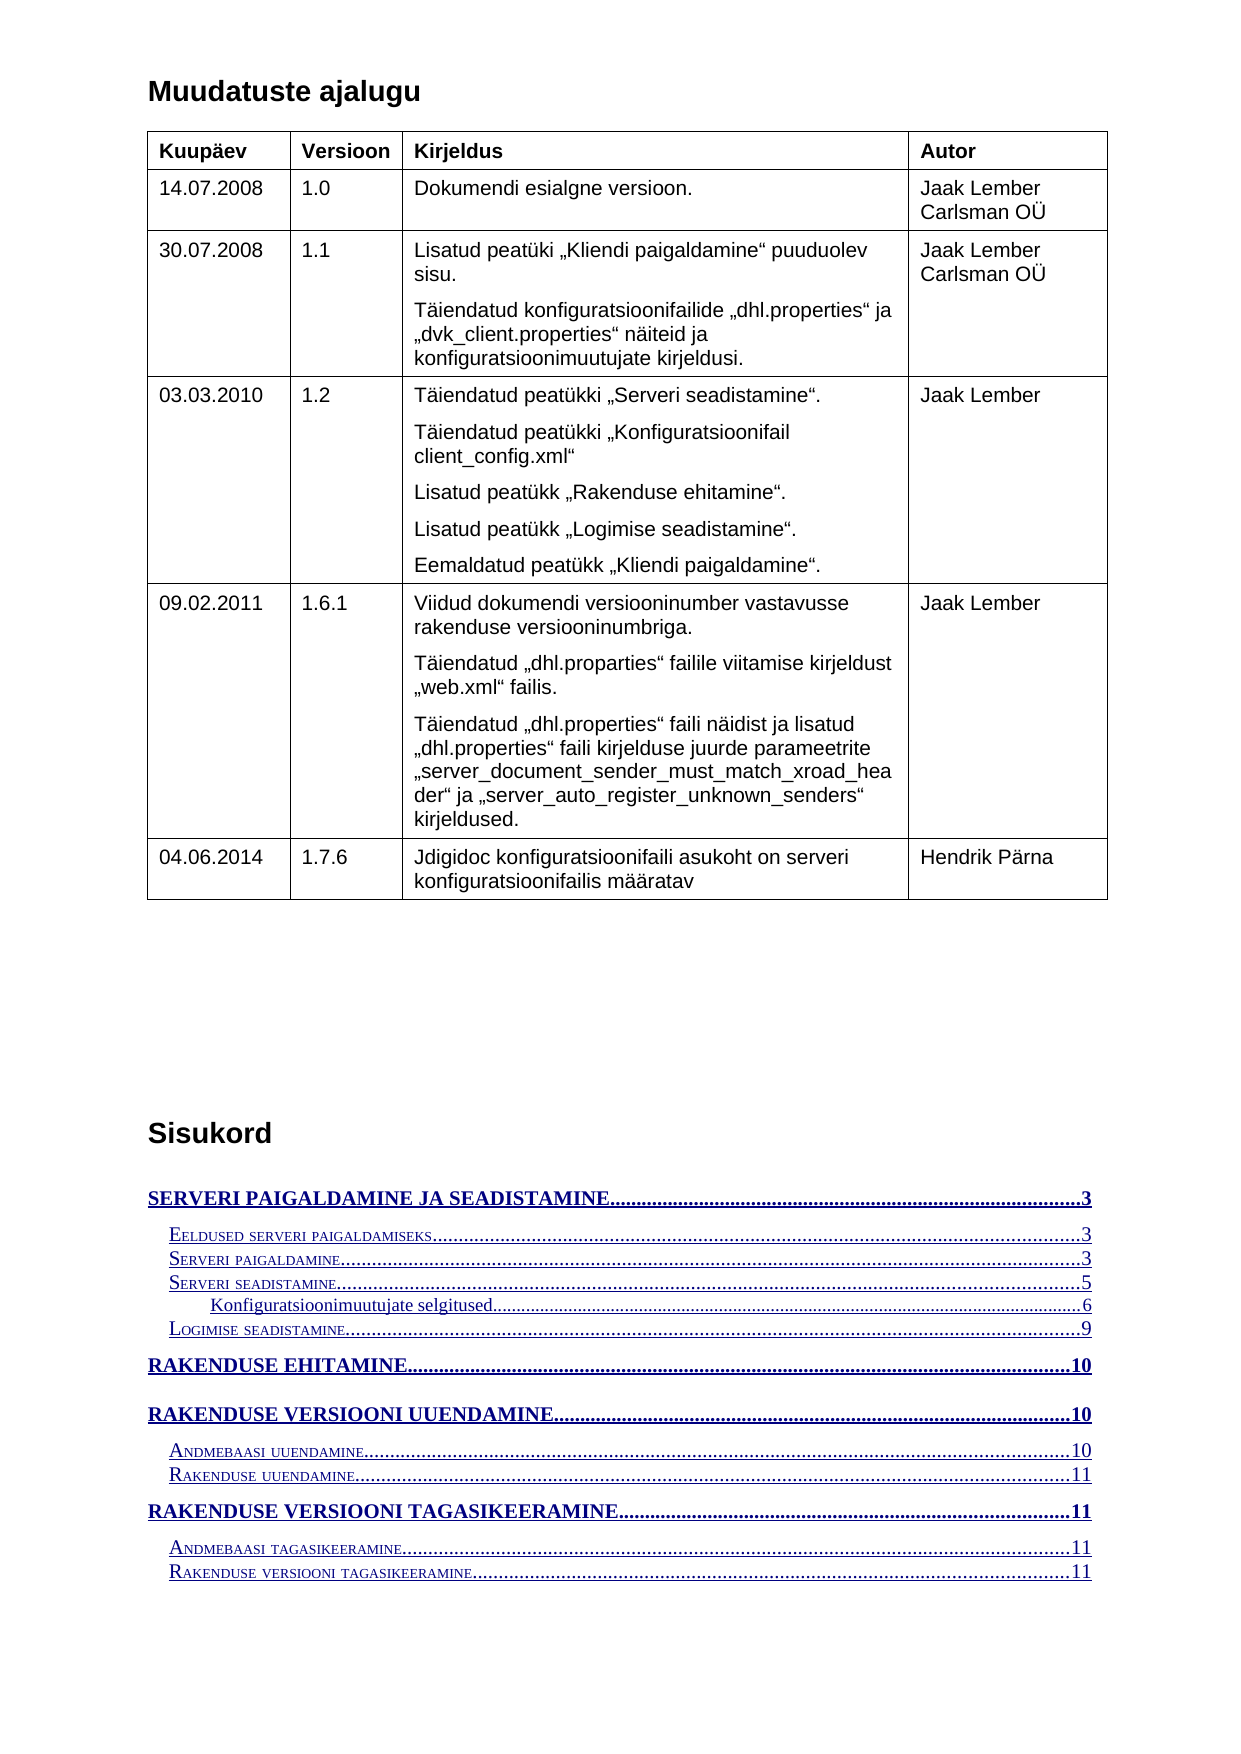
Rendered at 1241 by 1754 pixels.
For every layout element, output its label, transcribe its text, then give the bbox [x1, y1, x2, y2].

text Serveri paigaldamine 3 [168, 1246, 1093, 1270]
table_cell Täiendatud peatükki „Serveri seadistamine“. Täiendatud peatükki „Konfiguratsioonifail client_config.xml“ Lisatud peatükk „Rakenduse ehitamine“. Lisatud peatükk „Logimise seadistamine“. Eemaldatud peatükk „Kliendi paigaldamine“. [403, 377, 908, 583]
table_cell 1.0 [291, 170, 402, 230]
text Andmebaasi tagasikeeramine 11 [168, 1535, 1093, 1559]
table_cell Jaak Lember [909, 377, 1107, 583]
text Muudatuste ajalugu [148, 74, 1093, 107]
text Rakenduse uuendamine 11 [168, 1462, 1093, 1486]
table_cell 30.07.2008 [148, 231, 290, 376]
text Rakenduse versiooni tagasikeeramine 11 [168, 1559, 1093, 1583]
table_header Kirjeldus [403, 132, 908, 169]
table_header Kuupäev [148, 132, 290, 169]
table_cell Viidud dokumendi versiooninumber vastavusse rakenduse versiooninumbriga. Täiendatud „dhl.proparties“ failile viitamise kirjeldust „web.xml“ failis. Täiendatud „dhl.properties“ faili näidist ja lisatud „dhl.properties“ faili kirjelduse juurde parameetrite „server_document_sender_must_match_xroad_header“ ja „server_auto_register_unknown_senders“ kirjeldused. [403, 584, 908, 837]
table_cell Hendrik Pärna [909, 839, 1107, 899]
text Serveri seadistamine 5 [168, 1270, 1093, 1294]
table_cell Jdigidoc konfiguratsioonifaili asukoht on serveri konfiguratsioonifailis määratav [403, 839, 908, 899]
text Rakenduse ehitamine 10 [148, 1352, 1093, 1377]
text Rakenduse versiooni uuendamine 10 [148, 1402, 1093, 1426]
text Eeldused serveri paigaldamiseks 3 [168, 1222, 1093, 1246]
table_cell 09.02.2011 [148, 584, 290, 837]
table_cell 03.03.2010 [148, 377, 290, 583]
table_cell Dokumendi esialgne versioon. [403, 170, 908, 230]
table_cell Lisatud peatüki „Kliendi paigaldamine“ puuduolev sisu. Täiendatud konfiguratsioonifailide „dhl.properties“ ja „dvk_client.properties“ näiteid ja konfiguratsioonimuutujate kirjeldusi. [403, 231, 908, 376]
table_cell Jaak Lember Carlsman OÜ [909, 170, 1107, 230]
table_cell Jaak Lember Carlsman OÜ [909, 231, 1107, 376]
table_cell 1.2 [291, 377, 402, 583]
table_cell 1.7.6 [291, 839, 402, 899]
text Rakenduse versiooni tagasikeeramine 11 [148, 1499, 1093, 1523]
text Serveri paigaldamine ja seadistamine 3 [148, 1186, 1093, 1210]
text Sisukord [148, 1116, 1093, 1149]
table_cell Jaak Lember [909, 584, 1107, 837]
table_cell 1.1 [291, 231, 402, 376]
table_cell 1.6.1 [291, 584, 402, 837]
table_header Autor [909, 132, 1107, 169]
table_cell 04.06.2014 [148, 839, 290, 899]
text Andmebaasi uuendamine 10 [168, 1438, 1093, 1462]
text Konfiguratsioonimuutujate selgitused 6 [210, 1294, 1093, 1316]
table_header Versioon [291, 132, 402, 169]
table_cell 14.07.2008 [148, 170, 290, 230]
text Logimise seadistamine 9 [168, 1316, 1093, 1340]
